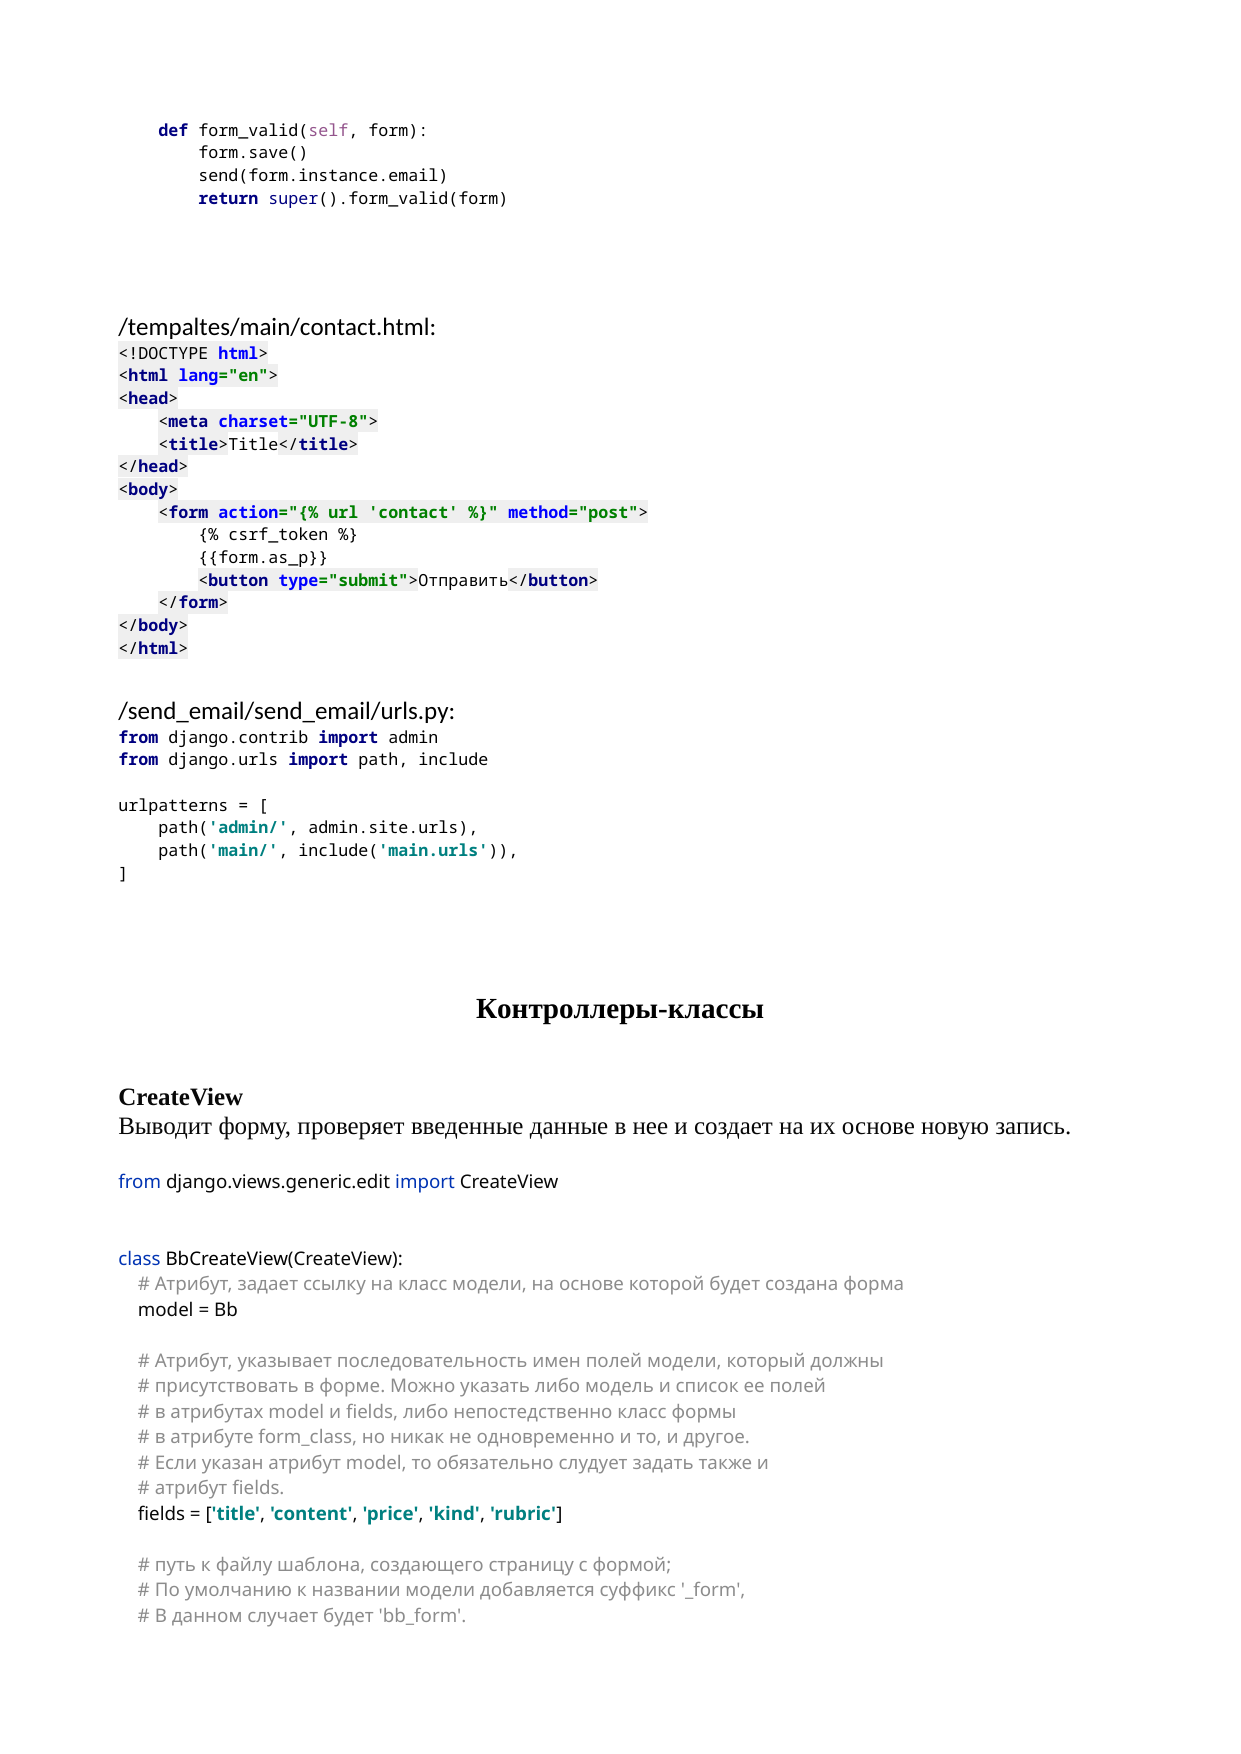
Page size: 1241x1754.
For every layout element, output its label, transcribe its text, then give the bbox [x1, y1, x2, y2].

text from django.views.generic.edit import CreateView [118, 1168, 1122, 1194]
text def form_valid(self, form): form.save() send(form.instance.email) return super().form_valid(form) [118, 118, 1122, 209]
text Выводит форму, проверяет введенные данные в нее и создает на их основе новую запись. [118, 1111, 1122, 1140]
text <!DOCTYPE html> <html lang="en"> <head> <meta charset="UTF-8"> <title>Title</title> </head> <body> <form action="{% url 'contact' %}" method="post"> {% csrf_token %} {{form.as_p}} <button type="submit">Отправить</button> </form> </body> </html> [118, 341, 1122, 659]
text Контроллеры-классы [118, 991, 1122, 1025]
text CreateView [118, 1082, 1122, 1111]
text class BbCreateView(CreateView): # Атрибут, задает ссылку на класс модели, на основе которой будет создана форма model = Bb # Атрибут, указывает последовательность имен полей модели, который должны # присутствовать в форме. Можно указать либо модель и список ее полей # в атрибутах model и fields, либо непостедственно класс формы # в атрибуте form_class, но никак не одновременно и то, и другое. # Если указан атрибут model, то обязательно слудует задать также и # атрибут fields. fields = ['title', 'content', 'price', 'kind', 'rubric'] # путь к файлу шаблона, создающего страницу с формой; # По умолчанию к названии модели добавляется суффикс '_form', # В данном случает будет 'bb_form'. [118, 1245, 1122, 1628]
text from django.contrib import admin from django.urls import path, include urlpatterns = [ path('admin/', admin.site.urls), path('main/', include('main.urls')), ] [118, 725, 1122, 884]
text /send_email/send_email/urls.py: [118, 695, 1122, 725]
text /tempaltes/main/contact.html: [118, 311, 1122, 341]
